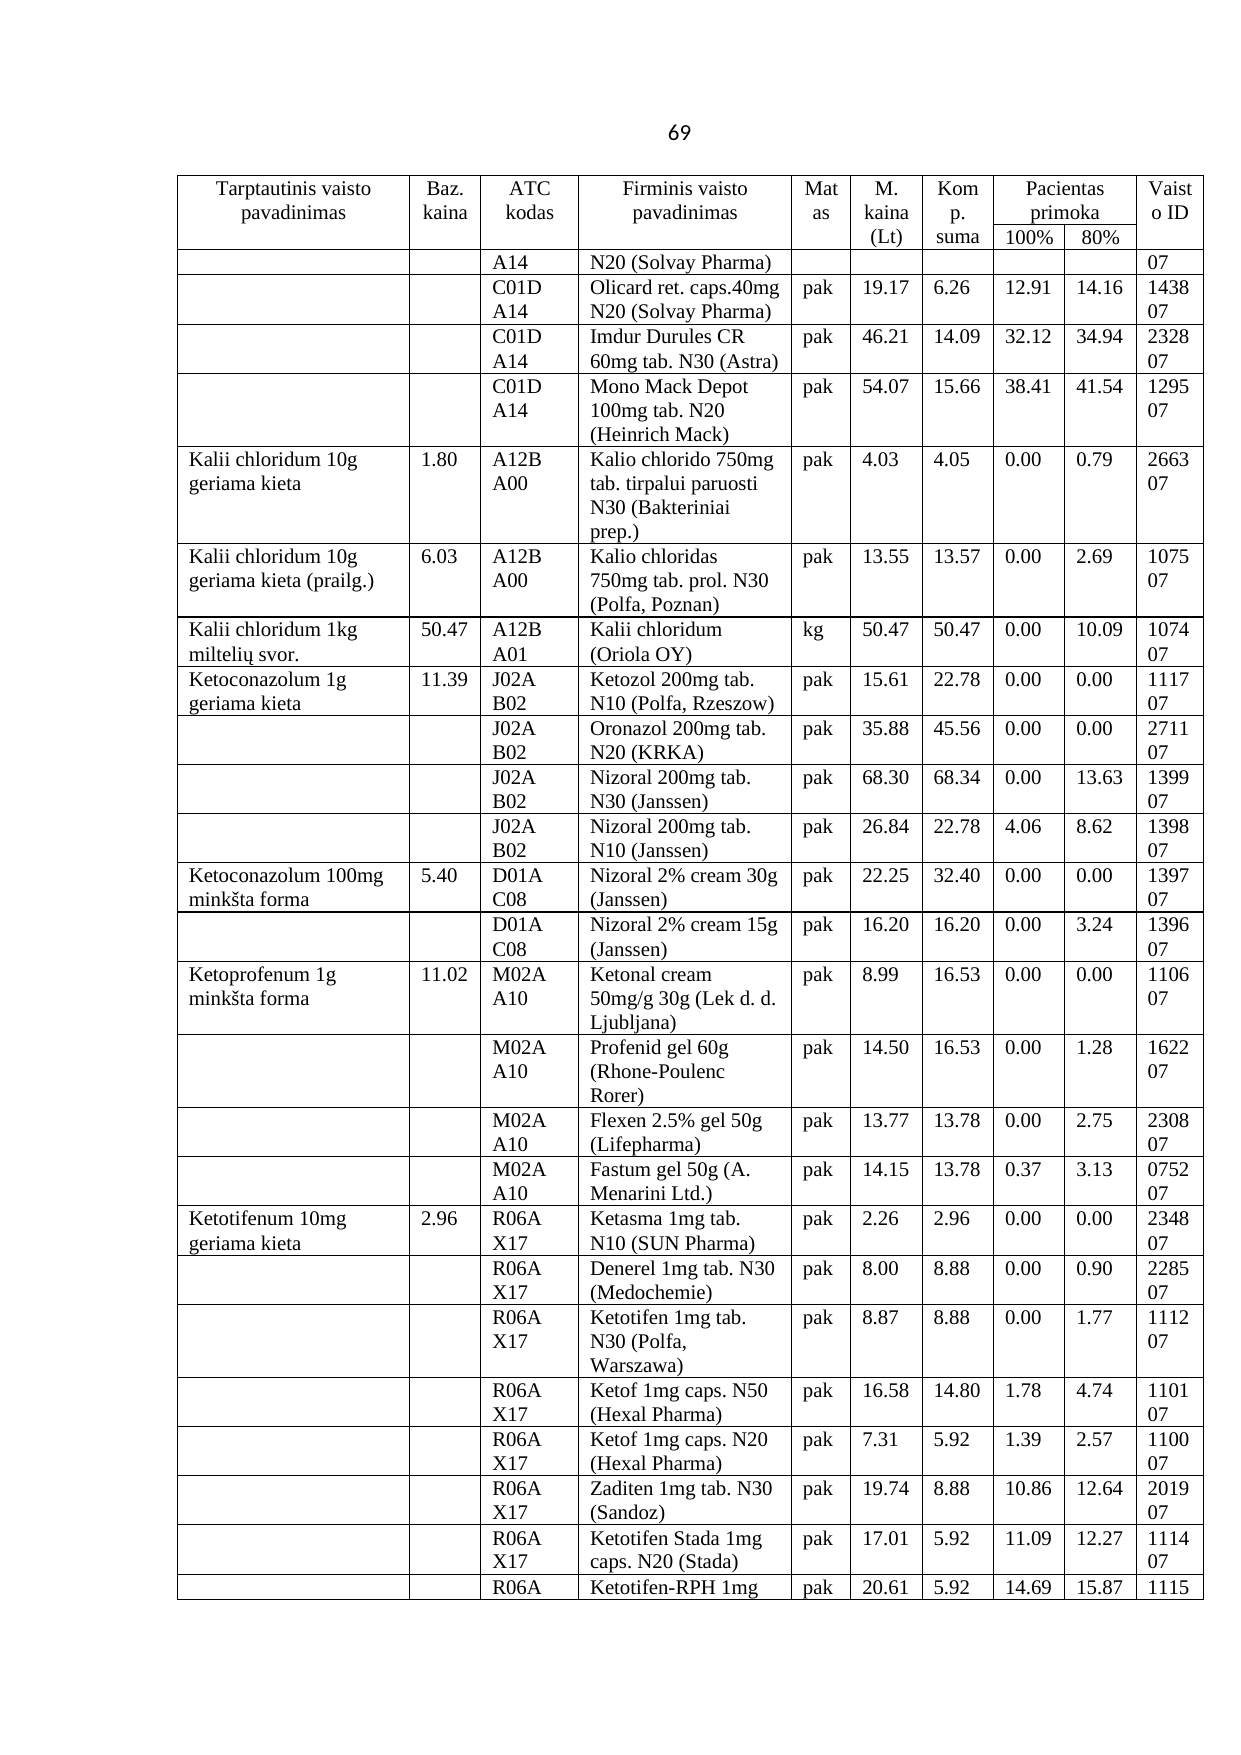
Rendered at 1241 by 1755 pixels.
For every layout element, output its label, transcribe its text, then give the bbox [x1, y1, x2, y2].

table_cell 4.74 [1065, 1378, 1136, 1426]
table_cell [178, 716, 409, 764]
table_cell 14.80 [923, 1378, 993, 1426]
table_cell Kalii chloridum 10g geriama kieta (prailg.) [178, 544, 409, 616]
table_cell 232807 [1137, 325, 1203, 373]
table_cell 8.87 [851, 1305, 922, 1377]
table_cell 0.00 [994, 667, 1064, 715]
table_cell 0.00 [994, 544, 1064, 616]
table_cell 139907 [1137, 765, 1203, 813]
table_cell [410, 1427, 480, 1475]
table_cell 111207 [1137, 1305, 1203, 1377]
table_cell 1115 [1137, 1575, 1203, 1599]
table_cell [178, 1575, 409, 1599]
table_cell pak [792, 374, 850, 446]
table_cell A14 [481, 250, 578, 274]
table_header Firminis vaisto pavadinimas [579, 176, 791, 249]
table_cell 14.69 [994, 1575, 1064, 1599]
table_cell 14.16 [1065, 275, 1136, 323]
table_cell 0.00 [994, 716, 1064, 764]
table_cell [410, 325, 480, 373]
table_cell 2.96 [410, 1206, 480, 1254]
table_cell 0.00 [994, 863, 1064, 911]
table_cell 139607 [1137, 913, 1203, 961]
table_cell [178, 1035, 409, 1107]
table_header Vaisto ID [1137, 176, 1203, 249]
table_cell 22.78 [923, 667, 993, 715]
table_cell R06A X17 [481, 1206, 578, 1254]
table_cell Ketotifen 1mg tab. N30 (Polfa, Warszawa) [579, 1305, 791, 1377]
table_cell 68.30 [851, 765, 922, 813]
table_header ATC kodas [481, 176, 578, 249]
table_cell 110007 [1137, 1427, 1203, 1475]
table_cell [410, 275, 480, 323]
table_cell 8.88 [923, 1305, 993, 1377]
table_header M. kaina (Lt) [851, 176, 922, 249]
table_cell 2.26 [851, 1206, 922, 1254]
table_cell pak [792, 1378, 850, 1426]
table_cell M02A A10 [481, 962, 578, 1034]
table_cell 50.47 [851, 618, 922, 666]
table_cell 111407 [1137, 1525, 1203, 1573]
table_cell [851, 250, 922, 274]
table_cell 17.01 [851, 1525, 922, 1573]
table_cell 2.75 [1065, 1108, 1136, 1156]
table_cell [410, 1476, 480, 1524]
table_cell 2.57 [1065, 1427, 1136, 1475]
table_cell R06A X17 [481, 1256, 578, 1304]
table_cell D01A C08 [481, 913, 578, 961]
table_header Pacientas primoka [994, 176, 1136, 224]
table_cell R06A [481, 1575, 578, 1599]
table_cell [178, 325, 409, 373]
table_cell 234807 [1137, 1206, 1203, 1254]
table_cell Imdur Durules CR 60mg tab. N30 (Astra) [579, 325, 791, 373]
table_cell pak [792, 765, 850, 813]
table_cell 5.40 [410, 863, 480, 911]
table_cell 0.00 [994, 962, 1064, 1034]
table_cell 16.20 [923, 913, 993, 961]
table_cell pak [792, 667, 850, 715]
table_cell [178, 250, 409, 274]
table_cell 19.74 [851, 1476, 922, 1524]
table_cell 075207 [1137, 1157, 1203, 1205]
table_cell M02A A10 [481, 1035, 578, 1107]
table_cell 0.00 [994, 447, 1064, 543]
table_cell 139707 [1137, 863, 1203, 911]
table_cell N20 (Solvay Pharma) [579, 250, 791, 274]
table_cell pak [792, 1305, 850, 1377]
table_cell 266307 [1137, 447, 1203, 543]
table_cell Kalii chloridum 10g geriama kieta [178, 447, 409, 543]
table_cell 8.88 [923, 1256, 993, 1304]
table_cell 32.40 [923, 863, 993, 911]
table_cell A12B A00 [481, 447, 578, 543]
table_cell 0.00 [1065, 863, 1136, 911]
table_cell 11.02 [410, 962, 480, 1034]
table_cell pak [792, 913, 850, 961]
table_cell 10.86 [994, 1476, 1064, 1524]
table_cell [410, 1157, 480, 1205]
table_cell pak [792, 1157, 850, 1205]
table_cell 0.00 [994, 1108, 1064, 1156]
table_cell 0.00 [994, 1256, 1064, 1304]
table_cell 14.50 [851, 1035, 922, 1107]
table_cell 38.41 [994, 374, 1064, 446]
table_cell Ketoconazolum 1g geriama kieta [178, 667, 409, 715]
table_cell R06A X17 [481, 1378, 578, 1426]
table_cell [178, 1305, 409, 1377]
table_cell 22.25 [851, 863, 922, 911]
table_cell 16.53 [923, 1035, 993, 1107]
table_cell [410, 1378, 480, 1426]
table_cell [410, 814, 480, 862]
table_cell 50.47 [410, 618, 480, 666]
table_cell pak [792, 447, 850, 543]
table_cell M02A A10 [481, 1157, 578, 1205]
table_cell 4.03 [851, 447, 922, 543]
table_cell J02A B02 [481, 814, 578, 862]
table_cell 139807 [1137, 814, 1203, 862]
table_cell [410, 716, 480, 764]
table_cell pak [792, 1476, 850, 1524]
table_cell [410, 913, 480, 961]
table_cell C01D A14 [481, 325, 578, 373]
table_cell [178, 765, 409, 813]
table_cell 107407 [1137, 618, 1203, 666]
table_cell Olicard ret. caps.40mg N20 (Solvay Pharma) [579, 275, 791, 323]
table_cell kg [792, 618, 850, 666]
table_cell Mono Mack Depot 100mg tab. N20 (Heinrich Mack) [579, 374, 791, 446]
table_cell [410, 765, 480, 813]
table_cell 4.05 [923, 447, 993, 543]
table_cell Zaditen 1mg tab. N30 (Sandoz) [579, 1476, 791, 1524]
table_cell 0.00 [994, 1305, 1064, 1377]
table_cell 16.20 [851, 913, 922, 961]
table_cell M02A A10 [481, 1108, 578, 1156]
table_cell C01D A14 [481, 275, 578, 323]
table_cell 100% [994, 225, 1064, 249]
table_cell Ketof 1mg caps. N50 (Hexal Pharma) [579, 1378, 791, 1426]
table_cell 1.28 [1065, 1035, 1136, 1107]
table_cell 129507 [1137, 374, 1203, 446]
table_cell 19.17 [851, 275, 922, 323]
table_cell 14.09 [923, 325, 993, 373]
table_cell 5.92 [923, 1525, 993, 1573]
table_cell Nizoral 2% cream 30g (Janssen) [579, 863, 791, 911]
table_cell pak [792, 814, 850, 862]
table_cell 6.03 [410, 544, 480, 616]
table_cell 13.55 [851, 544, 922, 616]
table_cell 13.78 [923, 1108, 993, 1156]
table_cell 26.84 [851, 814, 922, 862]
table_cell 13.77 [851, 1108, 922, 1156]
table_cell pak [792, 1206, 850, 1254]
table_cell [410, 374, 480, 446]
table_cell Kalio chloridas 750mg tab. prol. N30 (Polfa, Poznan) [579, 544, 791, 616]
table_cell 41.54 [1065, 374, 1136, 446]
table_cell J02A B02 [481, 765, 578, 813]
table_cell pak [792, 544, 850, 616]
table_cell 8.99 [851, 962, 922, 1034]
table_cell 46.21 [851, 325, 922, 373]
table_cell 1.78 [994, 1378, 1064, 1426]
table_cell Ketoconazolum 100mg minkšta forma [178, 863, 409, 911]
table_cell [994, 250, 1064, 274]
table_cell 15.87 [1065, 1575, 1136, 1599]
table_cell 0.00 [994, 765, 1064, 813]
table_cell Flexen 2.5% gel 50g (Lifepharma) [579, 1108, 791, 1156]
table_cell pak [792, 716, 850, 764]
table_cell 16.58 [851, 1378, 922, 1426]
table_cell 143807 [1137, 275, 1203, 323]
table_cell Nizoral 2% cream 15g (Janssen) [579, 913, 791, 961]
table_cell 9.40 [923, 250, 993, 274]
table_cell 12.91 [994, 275, 1064, 323]
table_cell [410, 1108, 480, 1156]
table_cell 12.27 [1065, 1525, 1136, 1573]
table_cell 110107 [1137, 1378, 1203, 1426]
table_cell 07 [1137, 250, 1203, 274]
table_cell 271107 [1137, 716, 1203, 764]
table_cell 3.24 [1065, 913, 1136, 961]
table_cell [178, 1427, 409, 1475]
table_cell 15.61 [851, 667, 922, 715]
table_cell Ketoprofenum 1g minkšta forma [178, 962, 409, 1034]
table_cell J02A B02 [481, 716, 578, 764]
table_cell [178, 275, 409, 323]
table_cell 0.00 [994, 618, 1064, 666]
table_cell 0.37 [994, 1157, 1064, 1205]
table_cell 10.09 [1065, 618, 1136, 666]
table_cell [178, 1108, 409, 1156]
table_cell pak [792, 1108, 850, 1156]
table_cell 2.96 [923, 1206, 993, 1254]
table_cell 0.00 [1065, 716, 1136, 764]
table_cell J02A B02 [481, 667, 578, 715]
table_cell [178, 1157, 409, 1205]
table_cell R06A X17 [481, 1476, 578, 1524]
table_cell 20.61 [851, 1575, 922, 1599]
table_cell 1.39 [994, 1427, 1064, 1475]
table_cell Kalio chlorido 750mg tab. tirpalui paruosti N30 (Bakteriniai prep.) [579, 447, 791, 543]
table_cell 5.92 [923, 1575, 993, 1599]
table_cell Kalii chloridum 1kg miltelių svor. [178, 618, 409, 666]
table_cell Profenid gel 60g (Rhone-Poulenc Rorer) [579, 1035, 791, 1107]
table_cell 3.13 [1065, 1157, 1136, 1205]
table_cell 22.78 [923, 814, 993, 862]
table_cell 0.90 [1065, 1256, 1136, 1304]
table_cell 16.53 [923, 962, 993, 1034]
table_cell 11.09 [994, 1525, 1064, 1573]
table_cell A12B A01 [481, 618, 578, 666]
table_cell Nizoral 200mg tab. N10 (Janssen) [579, 814, 791, 862]
table_cell pak [792, 1427, 850, 1475]
table_cell [178, 814, 409, 862]
table_cell Ketotifenum 10mg geriama kieta [178, 1206, 409, 1254]
table_cell 0.00 [994, 913, 1064, 961]
table_cell C01D A14 [481, 374, 578, 446]
table_cell 6.26 [923, 275, 993, 323]
table_cell pak [792, 962, 850, 1034]
table_cell Nizoral 200mg tab. N30 (Janssen) [579, 765, 791, 813]
table_cell [178, 1378, 409, 1426]
table_cell 12.64 [1065, 1476, 1136, 1524]
table_cell 0.00 [1065, 962, 1136, 1034]
table_cell 54.07 [851, 374, 922, 446]
table_cell 2.69 [1065, 544, 1136, 616]
table_cell pak [792, 325, 850, 373]
table_cell pak [792, 1035, 850, 1107]
table_header Baz. kaina [410, 176, 480, 249]
table_cell Fastum gel 50g (A. Menarini Ltd.) [579, 1157, 791, 1205]
table_cell Ketasma 1mg tab. N10 (SUN Pharma) [579, 1206, 791, 1254]
table_cell R06A X17 [481, 1427, 578, 1475]
table_cell 34.94 [1065, 325, 1136, 373]
table_cell [410, 1525, 480, 1573]
table_cell pak [792, 275, 850, 323]
table_cell D01A C08 [481, 863, 578, 911]
table_cell 0.79 [1065, 447, 1136, 543]
table_cell pak [792, 1575, 850, 1599]
table_cell 201907 [1137, 1476, 1203, 1524]
table_cell 1.80 [410, 447, 480, 543]
table_cell A12B A00 [481, 544, 578, 616]
table_cell 0.00 [1065, 667, 1136, 715]
table_cell 13.57 [923, 544, 993, 616]
table_cell 8.88 [923, 1476, 993, 1524]
table_cell 11.39 [410, 667, 480, 715]
table_cell 1.77 [1065, 1305, 1136, 1377]
table_cell Ketotifen Stada 1mg caps. N20 (Stada) [579, 1525, 791, 1573]
table_cell 35.88 [851, 716, 922, 764]
table_cell 162207 [1137, 1035, 1203, 1107]
table_cell 8.62 [1065, 814, 1136, 862]
table_cell [410, 1035, 480, 1107]
table_cell 111707 [1137, 667, 1203, 715]
table_cell [410, 1256, 480, 1304]
table_header Tarptautinis vaisto pavadinimas [178, 176, 409, 249]
table_cell R06A X17 [481, 1305, 578, 1377]
table_cell [178, 913, 409, 961]
table_cell 8.00 [851, 1256, 922, 1304]
table_cell 4.06 [994, 814, 1064, 862]
table_cell 0.00 [994, 1206, 1064, 1254]
table_cell [410, 250, 480, 274]
table_cell [178, 374, 409, 446]
table_cell 14.15 [851, 1157, 922, 1205]
table_cell 50.47 [923, 618, 993, 666]
table_cell pak [792, 1256, 850, 1304]
table_cell 110607 [1137, 962, 1203, 1034]
table_cell [410, 1575, 480, 1599]
table_cell Oronazol 200mg tab. N20 (KRKA) [579, 716, 791, 764]
table_cell 5.92 [923, 1427, 993, 1475]
table_cell 0.00 [1065, 1206, 1136, 1254]
table_cell Kalii chloridum (Oriola OY) [579, 618, 791, 666]
table_cell pak [792, 863, 850, 911]
table_cell Ketotifen-RPH 1mg [579, 1575, 791, 1599]
table_cell [178, 1525, 409, 1573]
table_cell 80% [1065, 225, 1136, 249]
table_header Matas [792, 176, 850, 249]
table_cell 15.66 [923, 374, 993, 446]
table_cell 228507 [1137, 1256, 1203, 1304]
table_cell 7.31 [851, 1427, 922, 1475]
table_cell [1065, 250, 1136, 274]
table_cell [178, 1256, 409, 1304]
table_cell 107507 [1137, 544, 1203, 616]
table_cell [792, 250, 850, 274]
table_header Komp. suma (Lt) [923, 176, 993, 249]
table_cell [410, 1305, 480, 1377]
table_cell Denerel 1mg tab. N30 (Medochemie) [579, 1256, 791, 1304]
table_cell 13.78 [923, 1157, 993, 1205]
table_cell R06A X17 [481, 1525, 578, 1573]
table_cell Ketozol 200mg tab. N10 (Polfa, Rzeszow) [579, 667, 791, 715]
table_cell pak [792, 1525, 850, 1573]
table_cell [178, 1476, 409, 1524]
table_cell 0.00 [994, 1035, 1064, 1107]
table_cell 230807 [1137, 1108, 1203, 1156]
table_cell 45.56 [923, 716, 993, 764]
table_cell 13.63 [1065, 765, 1136, 813]
table_cell 68.34 [923, 765, 993, 813]
table_cell 32.12 [994, 325, 1064, 373]
table_cell Ketonal cream 50mg/g 30g (Lek d. d. Ljubljana) [579, 962, 791, 1034]
table_cell Ketof 1mg caps. N20 (Hexal Pharma) [579, 1427, 791, 1475]
